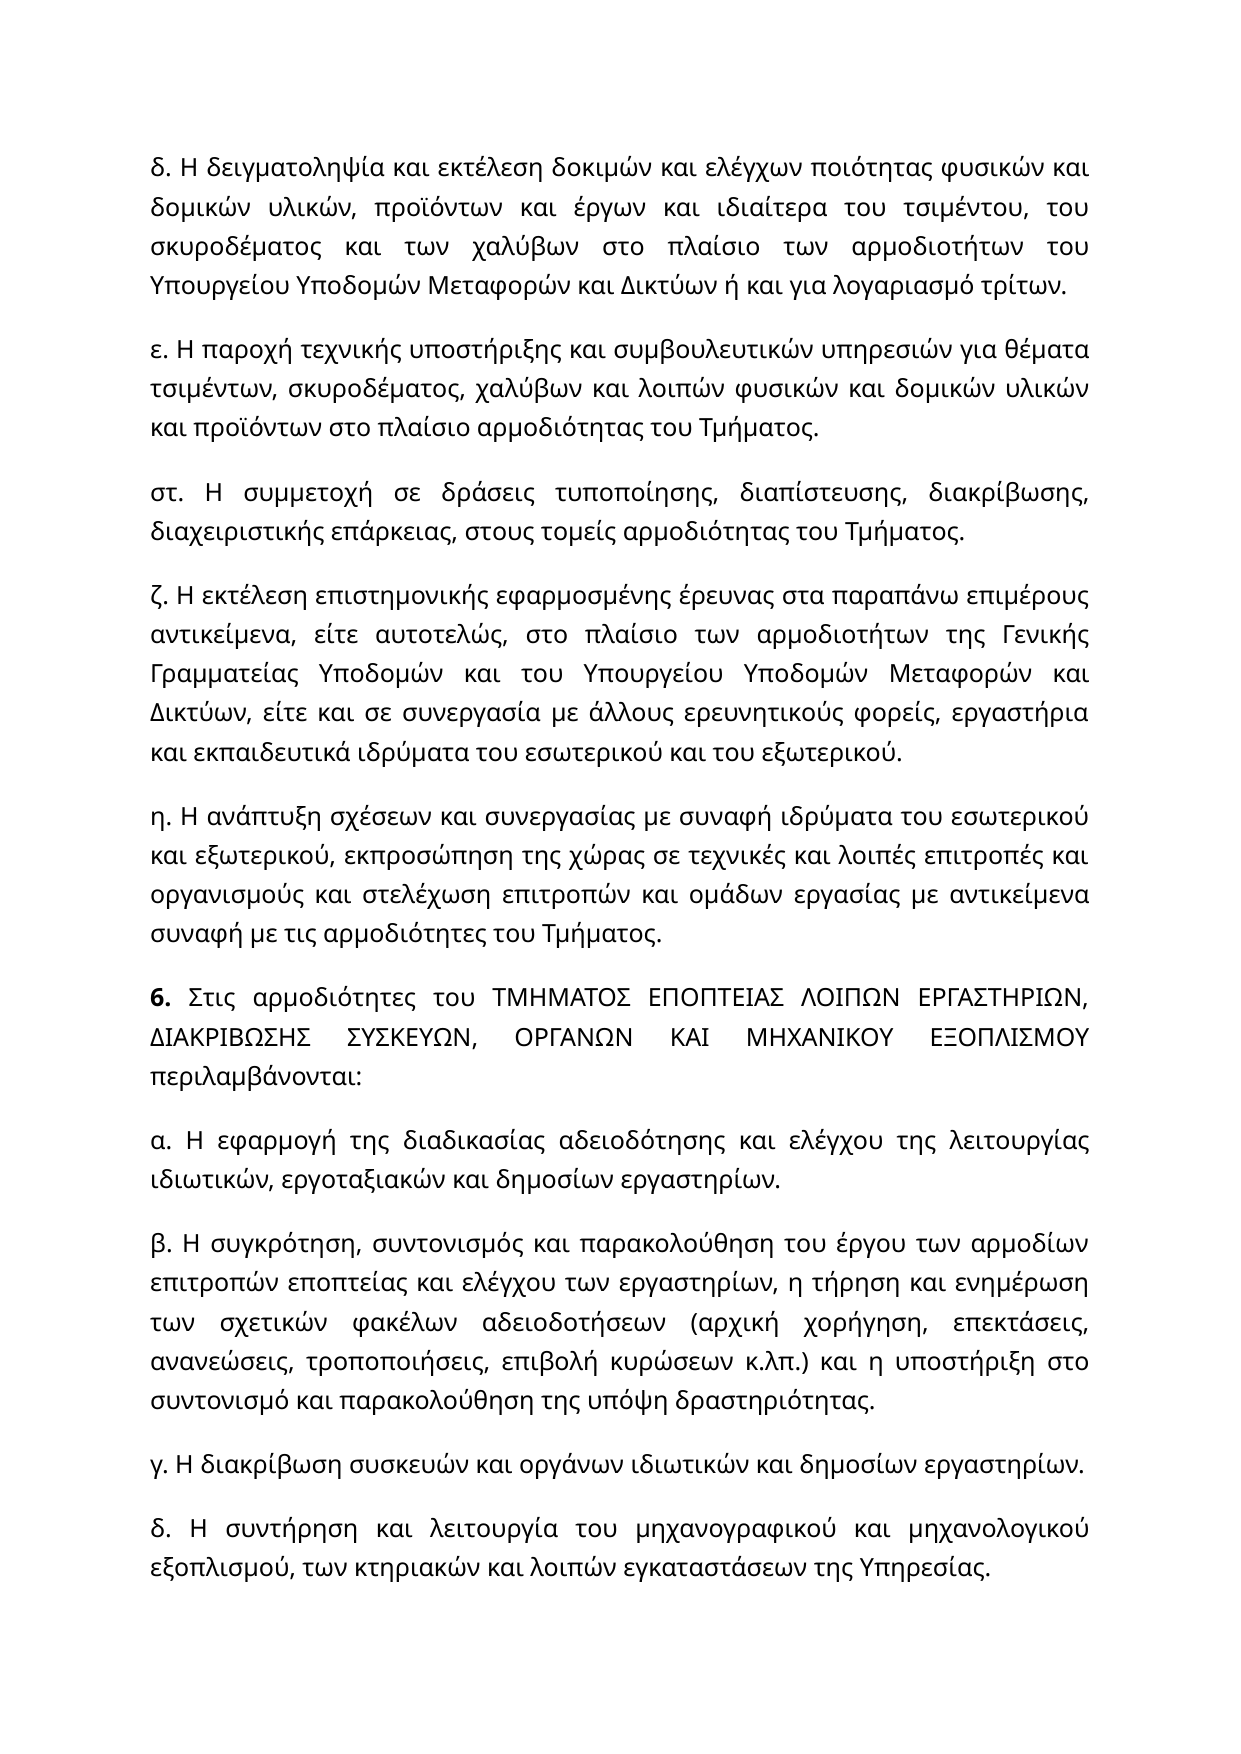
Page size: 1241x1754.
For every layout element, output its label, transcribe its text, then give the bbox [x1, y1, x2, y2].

text α. Η εφαρμογή της διαδικασίας αδειοδότησης και ελέγχου της λειτουργίας ιδιωτικών, εργοταξιακών και δημοσίων εργαστηρίων. [150, 1122, 1090, 1196]
text δ. Η συντήρηση και λειτουργία του μηχανογραφικού και μηχανολογικού εξοπλισμού, των κτηριακών και λοιπών εγκαταστάσεων της Υπηρεσίας. [150, 1511, 1090, 1584]
text η. Η ανάπτυξη σχέσεων και συνεργασίας με συναφή ιδρύματα του εσωτερικού και εξωτερικού, εκπροσώπηση της χώρας σε τεχνικές και λοιπές επιτροπές και οργανισμούς και στελέχωση επιτροπών και ομάδων εργασίας με αντικείμενα συναφή με τις αρμοδιότητες του Τμήματος. [150, 798, 1090, 950]
text στ. Η συμμετοχή σε δράσεις τυποποίησης, διαπίστευσης, διακρίβωσης, διαχειριστικής επάρκειας, στους τομείς αρμοδιότητας του Τμήματος. [150, 474, 1090, 547]
text δ. Η δειγματοληψία και εκτέλεση δοκιμών και ελέγχων ποιότητας φυσικών και δομικών υλικών, προϊόντων και έργων και ιδιαίτερα του τσιμέντου, του σκυροδέματος και των χαλύβων στο πλαίσιο των αρμοδιοτήτων του Υπουργείου Υποδομών Μεταφορών και Δικτύων ή και για λογαριασμό τρίτων. [150, 150, 1090, 302]
text ε. Η παροχή τεχνικής υποστήριξης και συμβουλευτικών υπηρεσιών για θέματα τσιμέντων, σκυροδέματος, χαλύβων και λοιπών φυσικών και δομικών υλικών και προϊόντων στο πλαίσιο αρμοδιότητας του Τμήματος. [150, 332, 1090, 444]
text 6. Στις αρμοδιότητες του ΤΜΗΜΑΤΟΣ ΕΠΟΠΤΕΙΑΣ ΛΟΙΠΩΝ ΕΡΓΑΣΤΗΡΙΩΝ, ΔΙΑΚΡΙΒΩΣΗΣ ΣΥΣΚΕΥΩΝ, ΟΡΓΑΝΩΝ ΚΑΙ ΜΗΧΑΝΙΚΟΥ ΕΞΟΠΛΙΣΜΟΥ περιλαμβάνονται: [150, 980, 1090, 1092]
text β. Η συγκρότηση, συντονισμός και παρακολούθηση του έργου των αρμοδίων επιτροπών εποπτείας και ελέγχου των εργαστηρίων, η τήρηση και ενημέρωση των σχετικών φακέλων αδειοδοτήσεων (αρχική χορήγηση, επεκτάσεις, ανανεώσεις, τροποποιήσεις, επιβολή κυρώσεων κ.λπ.) και η υποστήριξη στο συντονισμό και παρακολούθηση της υπόψη δραστηριότητας. [150, 1226, 1090, 1417]
text γ. Η διακρίβωση συσκευών και οργάνων ιδιωτικών και δημοσίων εργαστηρίων. [150, 1447, 1090, 1481]
text ζ. Η εκτέλεση επιστημονικής εφαρμοσμένης έρευνας στα παραπάνω επιμέρους αντικείμενα, είτε αυτοτελώς, στο πλαίσιο των αρμοδιοτήτων της Γενικής Γραμματείας Υποδομών και του Υπουργείου Υποδομών Μεταφορών και Δικτύων, είτε και σε συνεργασία με άλλους ερευνητικούς φορείς, εργαστήρια και εκπαιδευτικά ιδρύματα του εσωτερικού και του εξωτερικού. [150, 577, 1090, 768]
